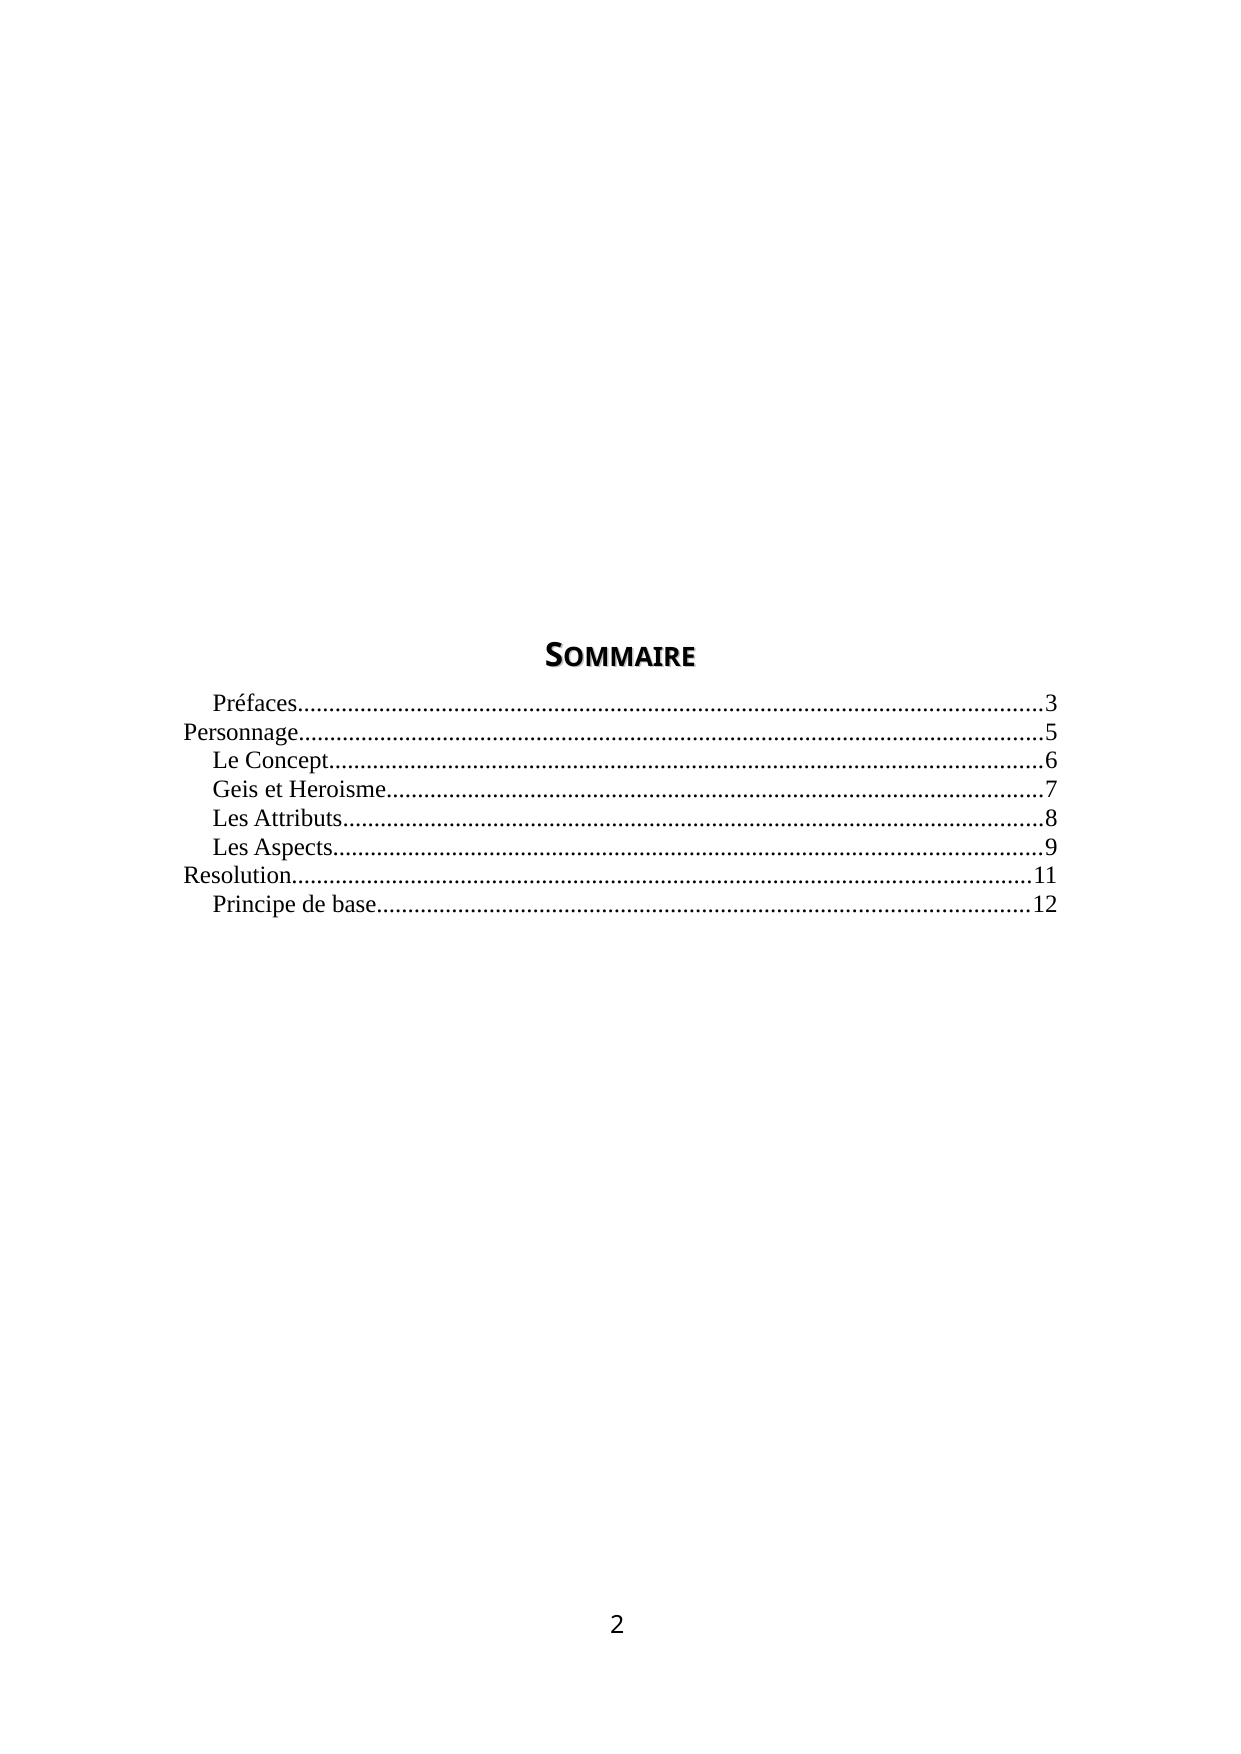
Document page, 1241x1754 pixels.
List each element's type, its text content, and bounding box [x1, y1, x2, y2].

text Resolution 11 [183, 861, 1057, 889]
text Personnage 5 [183, 717, 1057, 746]
text Le Concept 6 [212, 746, 1057, 774]
subtitle Sommaire [183, 630, 1057, 676]
text Préfaces 3 [212, 688, 1057, 717]
text Les Attributs 8 [212, 803, 1057, 832]
text Les Aspects 9 [212, 832, 1057, 861]
text Principe de base 12 [212, 889, 1057, 918]
text Geis et Heroisme 7 [212, 774, 1057, 803]
